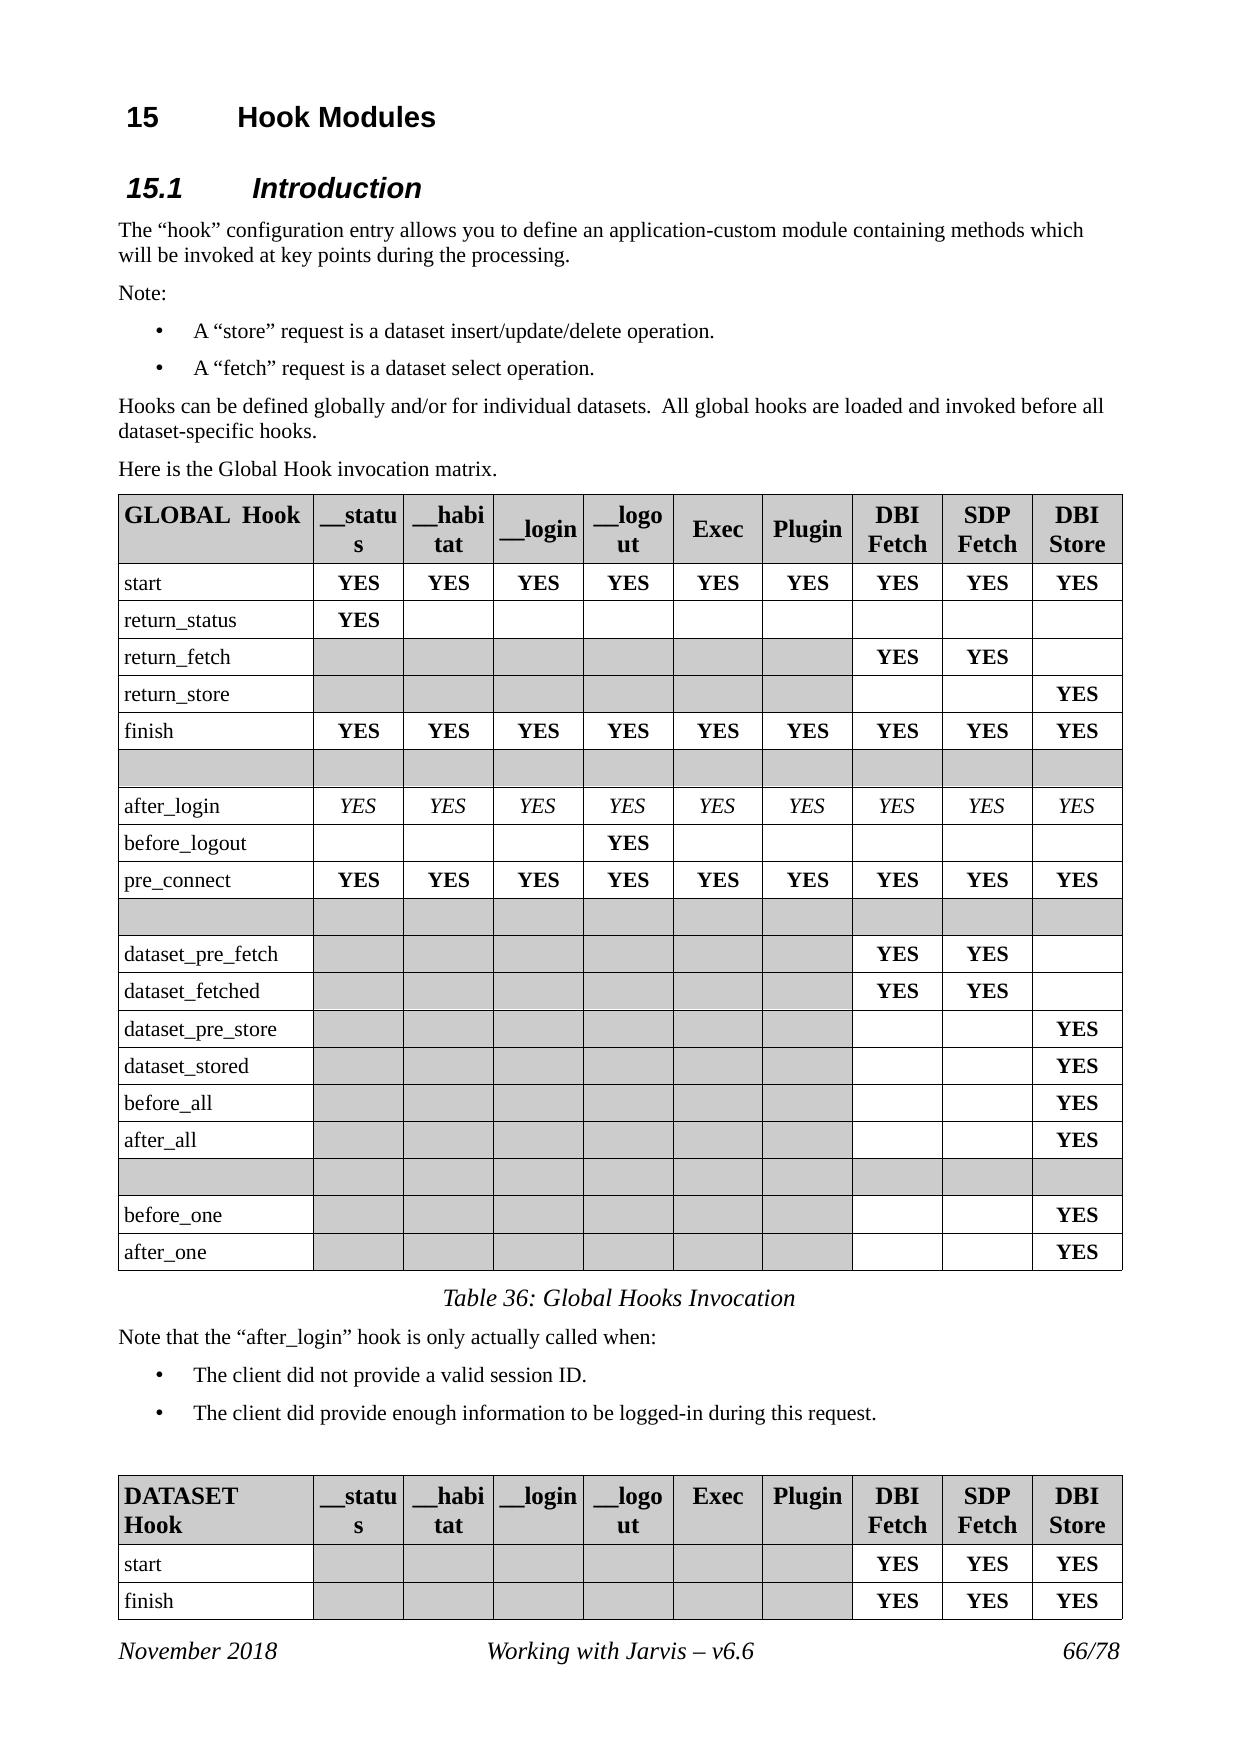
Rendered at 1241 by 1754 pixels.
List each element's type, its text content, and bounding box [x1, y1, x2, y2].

table_cell [763, 639, 852, 675]
table_cell [943, 1048, 1032, 1084]
table_cell [494, 601, 583, 638]
table_cell [763, 936, 852, 972]
table_cell [1033, 750, 1122, 786]
table_cell YES [943, 1583, 1032, 1619]
table_cell dataset_pre_fetch [119, 936, 313, 972]
table_cell finish [119, 713, 313, 749]
table_cell [314, 1159, 403, 1195]
table_cell [853, 825, 942, 861]
table_cell [763, 973, 852, 1009]
table_cell YES [404, 788, 493, 823]
table_header __status [314, 495, 403, 563]
table_cell [314, 1048, 403, 1084]
subtitle Introduction [118, 171, 1122, 204]
table_cell [674, 1545, 762, 1582]
table_cell [404, 1085, 493, 1121]
table_cell YES [853, 788, 942, 823]
table_cell [763, 1583, 852, 1619]
table_cell YES [1033, 564, 1122, 600]
table_cell return_store [119, 676, 313, 712]
table_cell [943, 1085, 1032, 1121]
table_cell start [119, 1545, 313, 1582]
text Here is the Global Hook invocation matrix. [118, 456, 1122, 481]
table_cell YES [314, 862, 403, 898]
table_cell [674, 899, 762, 935]
table_cell [943, 676, 1032, 712]
table_cell after_login [119, 788, 313, 823]
table_cell [314, 1234, 403, 1270]
table_cell YES [1033, 788, 1122, 823]
table_cell [404, 1048, 493, 1084]
table_cell YES [1033, 1085, 1122, 1121]
table_cell [674, 1011, 762, 1047]
table_cell [584, 899, 673, 935]
table_cell [943, 1234, 1032, 1270]
table_cell YES [584, 825, 673, 861]
table_cell YES [314, 788, 403, 823]
table_cell YES [943, 1545, 1032, 1582]
text Note: [118, 280, 1122, 305]
table_cell YES [674, 788, 762, 823]
table_cell YES [1033, 1196, 1122, 1233]
table_cell [943, 750, 1032, 786]
table_cell [674, 676, 762, 712]
text Hooks can be defined globally and/or for individual datasets. All global hooks are loaded and invoked before all dataset-specific hooks. [118, 393, 1122, 443]
table_cell [404, 750, 493, 786]
table_cell YES [404, 713, 493, 749]
table_cell [674, 750, 762, 786]
table_header DATASET Hook [119, 1476, 313, 1544]
table_cell [404, 1011, 493, 1047]
table_cell finish [119, 1583, 313, 1619]
table_cell dataset_stored [119, 1048, 313, 1084]
table_cell [763, 1234, 852, 1270]
table_cell YES [314, 564, 403, 600]
table_cell YES [1033, 1583, 1122, 1619]
table_cell [404, 601, 493, 638]
table_cell [943, 1011, 1032, 1047]
table_cell start [119, 564, 313, 600]
table_cell YES [1033, 1545, 1122, 1582]
table_cell YES [943, 936, 1032, 972]
table_cell [674, 936, 762, 972]
table_cell [494, 1159, 583, 1195]
table_header __login [494, 1476, 583, 1544]
list A “fetch” request is a dataset select operation. [156, 355, 1122, 381]
table_cell YES [1033, 1234, 1122, 1270]
table_cell YES [584, 862, 673, 898]
table_cell YES [1033, 1122, 1122, 1158]
table_cell YES [1033, 1011, 1122, 1047]
table_cell [314, 936, 403, 972]
table_cell [853, 1122, 942, 1158]
table_header __login [494, 495, 583, 563]
table_cell [584, 1583, 673, 1619]
table_cell YES [943, 788, 1032, 823]
table_cell [853, 1159, 942, 1195]
table_cell [494, 1234, 583, 1270]
table_cell YES [404, 564, 493, 600]
table_cell [1033, 973, 1122, 1009]
table_cell [853, 1234, 942, 1270]
table_cell YES [763, 862, 852, 898]
table_cell YES [853, 1545, 942, 1582]
table_cell [674, 1048, 762, 1084]
table_cell return_status [119, 601, 313, 638]
table_cell [584, 676, 673, 712]
table_cell return_fetch [119, 639, 313, 675]
table_cell [494, 1085, 583, 1121]
table_cell [1033, 601, 1122, 638]
table_header Exec [674, 1476, 762, 1544]
table_cell YES [853, 713, 942, 749]
table_cell YES [853, 936, 942, 972]
table_cell [584, 1011, 673, 1047]
table_cell [584, 639, 673, 675]
table_cell [494, 750, 583, 786]
table_cell [584, 1196, 673, 1233]
table_header Plugin [763, 1476, 852, 1544]
table_cell [404, 1196, 493, 1233]
table_cell [314, 899, 403, 935]
table_cell [584, 1545, 673, 1582]
table_cell [404, 1234, 493, 1270]
list The client did not provide a valid session ID. [156, 1362, 1122, 1387]
text The “hook” configuration entry allows you to define an application-custom module containing methods which will be invoked at key points during the processing. [118, 217, 1122, 267]
table_cell [943, 825, 1032, 861]
table_cell YES [584, 788, 673, 823]
table_header Plugin [763, 495, 852, 563]
table_cell [584, 936, 673, 972]
table_cell [674, 1234, 762, 1270]
table_cell [853, 676, 942, 712]
table_cell YES [1033, 1048, 1122, 1084]
table_cell [494, 899, 583, 935]
table_cell YES [943, 862, 1032, 898]
table_cell YES [763, 788, 852, 823]
table_cell [494, 936, 583, 972]
table_cell YES [494, 564, 583, 600]
table_cell [674, 1159, 762, 1195]
table_cell [584, 1159, 673, 1195]
table_cell [763, 825, 852, 861]
table_cell [674, 973, 762, 1009]
table_header __habitat [404, 495, 493, 563]
table_cell YES [763, 564, 852, 600]
table_header DBI Store [1033, 495, 1122, 563]
table_header __habitat [404, 1476, 493, 1544]
table_cell [494, 639, 583, 675]
table_cell [404, 899, 493, 935]
table_cell [314, 1196, 403, 1233]
table_cell YES [853, 862, 942, 898]
table_cell [1033, 1159, 1122, 1195]
table_cell [494, 1196, 583, 1233]
table_cell YES [943, 639, 1032, 675]
subtitle Hook Modules [118, 100, 1122, 133]
table_cell [763, 1196, 852, 1233]
table_cell [314, 825, 403, 861]
table_header DBI Fetch [853, 1476, 942, 1544]
table_cell [1033, 639, 1122, 675]
list The client did provide enough information to be logged-in during this request. [156, 1399, 1122, 1425]
table_cell [763, 1159, 852, 1195]
table_header Exec [674, 495, 762, 563]
table_header __status [314, 1476, 403, 1544]
table_cell [674, 1122, 762, 1158]
table_cell [763, 601, 852, 638]
table_cell [943, 1122, 1032, 1158]
table_cell [853, 1048, 942, 1084]
table_cell [494, 1583, 583, 1619]
table_cell [763, 1085, 852, 1121]
table_cell [943, 1159, 1032, 1195]
table_cell [1033, 936, 1122, 972]
table_cell [674, 825, 762, 861]
table_cell [584, 973, 673, 1009]
table_cell [853, 601, 942, 638]
table_cell YES [314, 601, 403, 638]
table_cell [404, 825, 493, 861]
table_cell [763, 750, 852, 786]
table_cell [119, 899, 313, 935]
table_cell [404, 936, 493, 972]
table_cell dataset_fetched [119, 973, 313, 1009]
table_cell pre_connect [119, 862, 313, 898]
table_cell YES [853, 564, 942, 600]
table_cell YES [314, 713, 403, 749]
table_cell [494, 973, 583, 1009]
table_cell [314, 973, 403, 1009]
table_cell [584, 1048, 673, 1084]
table_cell [404, 1122, 493, 1158]
table_cell [763, 676, 852, 712]
table_cell [853, 1085, 942, 1121]
table_cell [314, 1122, 403, 1158]
table_cell [404, 1545, 493, 1582]
table_cell [853, 1011, 942, 1047]
table_cell [314, 1011, 403, 1047]
table_cell [404, 639, 493, 675]
table_cell after_all [119, 1122, 313, 1158]
table_cell [314, 750, 403, 786]
table_cell [763, 1011, 852, 1047]
table_cell [763, 1122, 852, 1158]
table_cell [584, 601, 673, 638]
table_cell [943, 899, 1032, 935]
table_cell YES [1033, 713, 1122, 749]
table_cell [119, 750, 313, 786]
table_cell YES [494, 713, 583, 749]
table_cell [404, 1583, 493, 1619]
table_header SDP Fetch [943, 1476, 1032, 1544]
table_cell YES [584, 713, 673, 749]
text Note that the “after_login” hook is only actually called when: [118, 1324, 1122, 1349]
table_cell [494, 1122, 583, 1158]
table_cell before_all [119, 1085, 313, 1121]
table_cell YES [853, 973, 942, 1009]
list A “store” request is a dataset insert/update/delete operation. [156, 318, 1122, 343]
table_cell [853, 750, 942, 786]
table_header DBI Fetch [853, 495, 942, 563]
table_cell [674, 601, 762, 638]
table_cell YES [943, 973, 1032, 1009]
table_header __logout [584, 1476, 673, 1544]
table_cell [674, 1583, 762, 1619]
table_header __logout [584, 495, 673, 563]
table_cell [853, 899, 942, 935]
table_cell [674, 639, 762, 675]
table_cell YES [674, 713, 762, 749]
table_cell [584, 1085, 673, 1121]
table_cell YES [763, 713, 852, 749]
table_cell before_logout [119, 825, 313, 861]
table_cell [584, 750, 673, 786]
table_cell YES [494, 862, 583, 898]
table_header SDP Fetch [943, 495, 1032, 563]
table_cell [584, 1234, 673, 1270]
table_cell [314, 1583, 403, 1619]
table_cell [494, 1048, 583, 1084]
table_cell [314, 1085, 403, 1121]
table_cell [943, 1196, 1032, 1233]
table_header GLOBAL Hook [119, 495, 313, 563]
table_cell [314, 639, 403, 675]
table_cell after_one [119, 1234, 313, 1270]
table_cell YES [674, 564, 762, 600]
table_cell dataset_pre_store [119, 1011, 313, 1047]
table_cell YES [943, 713, 1032, 749]
table_cell [584, 1122, 673, 1158]
table_cell [494, 676, 583, 712]
table_cell [1033, 899, 1122, 935]
table_cell [763, 899, 852, 935]
table_cell [494, 1011, 583, 1047]
table_cell [314, 1545, 403, 1582]
table_cell YES [943, 564, 1032, 600]
table_cell before_one [119, 1196, 313, 1233]
table_header DBI Store [1033, 1476, 1122, 1544]
table_cell [119, 1159, 313, 1195]
table_cell [943, 601, 1032, 638]
table_cell [763, 1545, 852, 1582]
table_cell YES [404, 862, 493, 898]
table_cell [763, 1048, 852, 1084]
table_cell [404, 676, 493, 712]
table_cell [494, 825, 583, 861]
table_cell [404, 1159, 493, 1195]
text Table 36: Global Hooks Invocation [118, 1283, 1122, 1312]
table_cell YES [1033, 862, 1122, 898]
table_cell [404, 973, 493, 1009]
table_cell YES [674, 862, 762, 898]
table_cell [853, 1196, 942, 1233]
table_cell YES [584, 564, 673, 600]
table_cell YES [853, 1583, 942, 1619]
table_cell [674, 1196, 762, 1233]
table_cell [314, 676, 403, 712]
table_cell YES [494, 788, 583, 823]
table_cell [674, 1085, 762, 1121]
table_cell YES [853, 639, 942, 675]
table_cell [494, 1545, 583, 1582]
table_cell [1033, 825, 1122, 861]
table_cell YES [1033, 676, 1122, 712]
